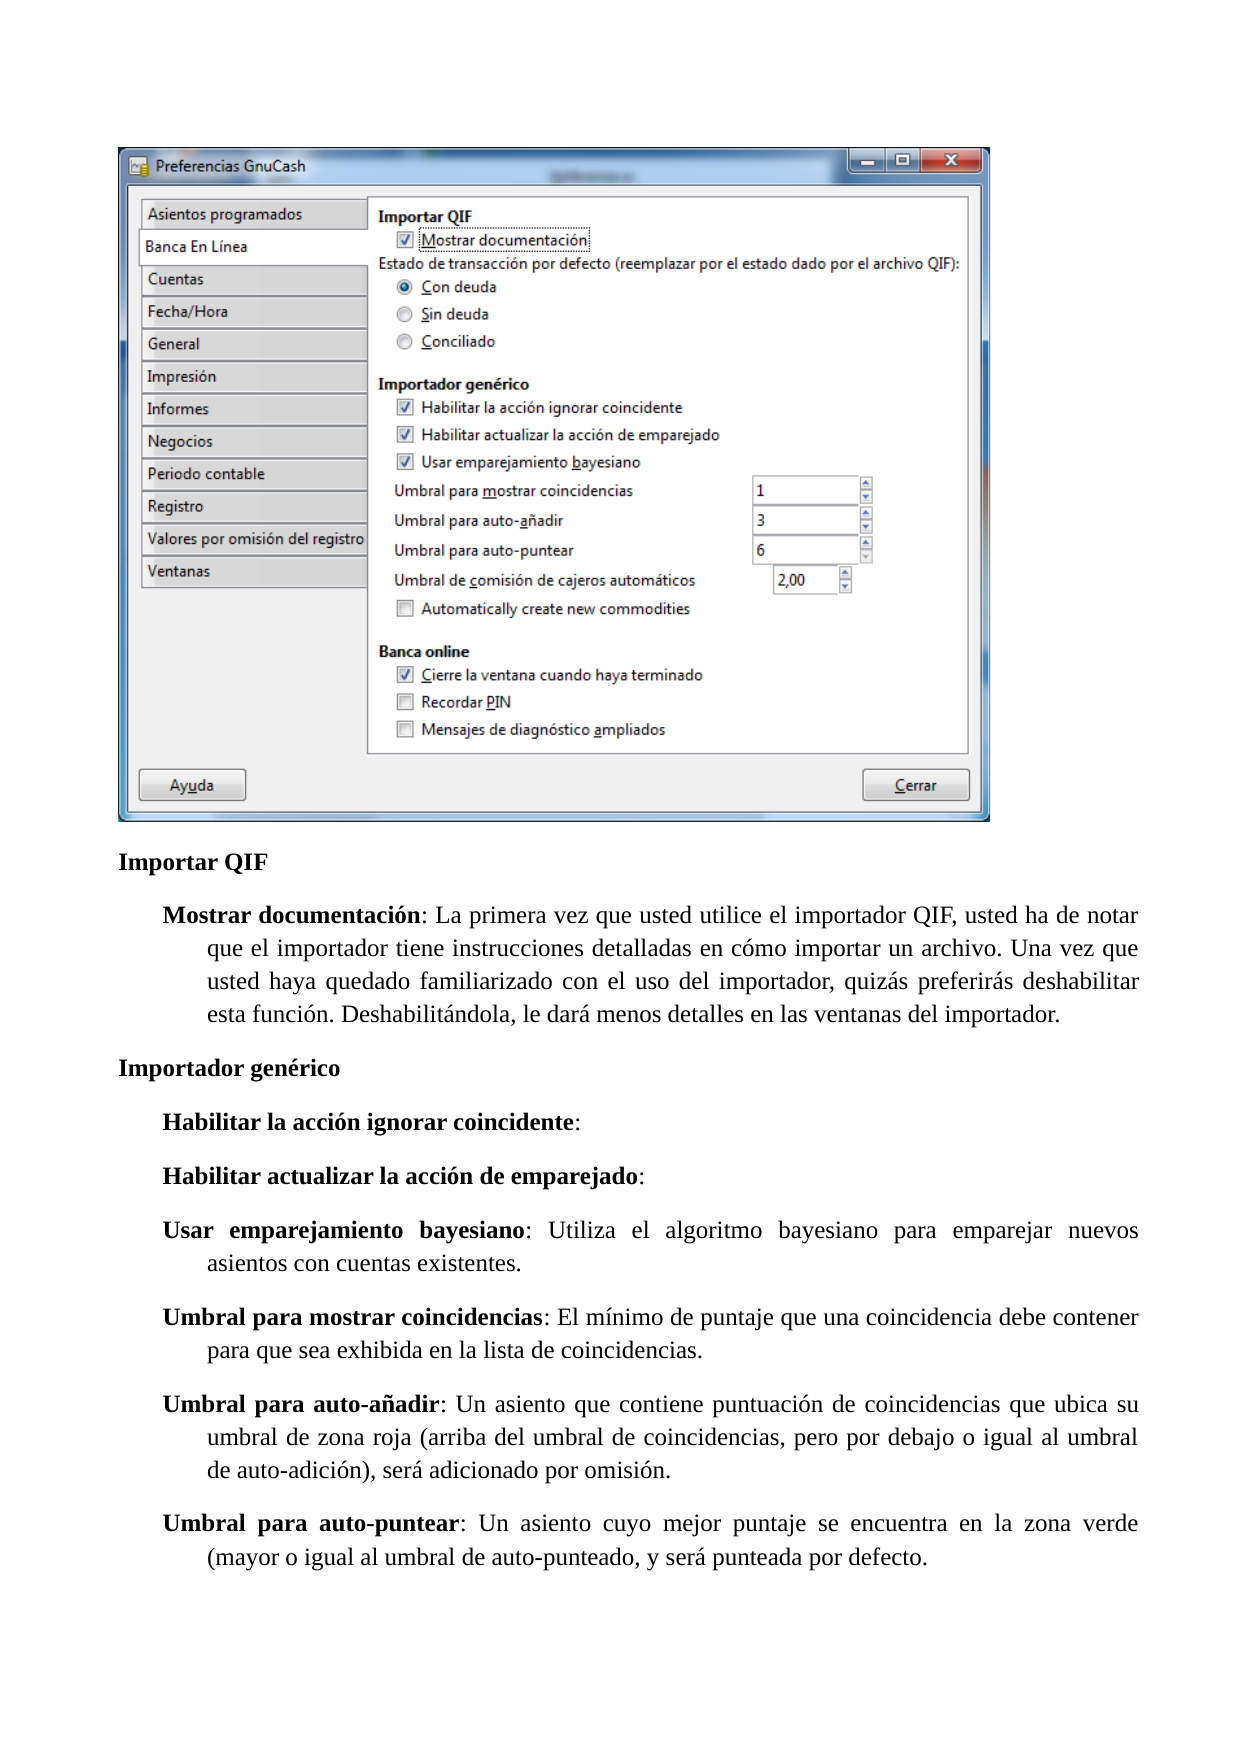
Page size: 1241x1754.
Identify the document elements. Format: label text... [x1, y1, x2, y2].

text Umbral para auto-puntear: Un asiento cuyo mejor puntaje se encuentra en la zona verde (mayor o igual al umbral de auto-punteado, y será punteada por defecto. [162, 1508, 1140, 1570]
text Mostrar documentación: La primera vez que usted utilice el importador QIF, usted ha de notar que el importador tiene instrucciones detalladas en cómo importar un archivo. Una vez que usted haya quedado familiarizado con el uso del importador, quizás preferirás deshabilitar esta función. Deshabilitándola, le dará menos detalles en las ventanas del importador. [162, 900, 1140, 1028]
text Umbral para mostrar coincidencias: El mínimo de puntaje que una coincidencia debe contener para que sea exhibida en la lista de coincidencias. [162, 1302, 1140, 1363]
picture [118, 147, 991, 822]
text Importar QIF [118, 847, 1140, 875]
text Umbral para auto-añadir: Un asiento que contiene puntuación de coincidencias que ubica su umbral de zona roja (arriba del umbral de coincidencias, pero por debajo o igual al umbral de auto-adición), será adicionado por omisión. [162, 1389, 1140, 1483]
text Habilitar la acción ignorar coincidente: [162, 1107, 1140, 1136]
text Habilitar actualizar la acción de emparejado: [162, 1161, 1140, 1190]
text Usar emparejamiento bayesiano: Utiliza el algoritmo bayesiano para emparejar nuevos asientos con cuentas existentes. [162, 1215, 1140, 1277]
text Importador genérico [118, 1053, 1140, 1082]
